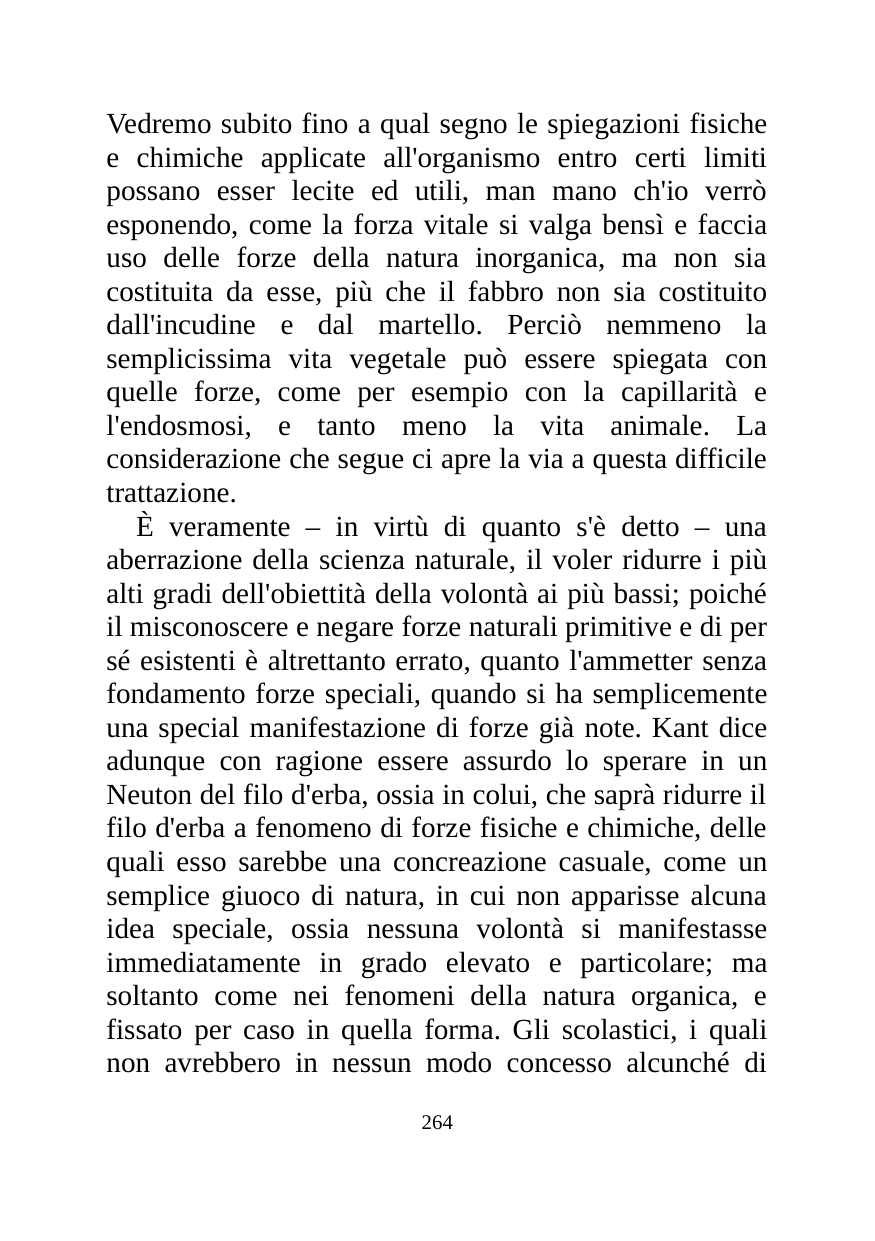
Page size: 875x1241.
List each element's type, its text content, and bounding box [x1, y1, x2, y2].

text Vedremo subito fino a qual segno le spiegazioni fisiche e chimiche applicate all'organismo entro certi limiti possano esser lecite ed utili, man mano ch'io verrò esponendo, come la forza vitale si valga bensì e faccia uso delle forze della natura inorganica, ma non sia costituita da esse, più che il fabbro non sia costituito dall'incudine e dal martello. Perciò nemmeno la semplicissima vita vegetale può essere spiegata con quelle forze, come per esempio con la capillarità e l'endosmosi, e tanto meno la vita animale. La considerazione che segue ci apre la via a questa difficile trattazione. [106, 106, 768, 509]
text È veramente – in virtù di quanto s'è detto – una aberrazione della scienza naturale, il voler ridurre i più alti gradi dell'obiettità della volontà ai più bassi; poiché il misconoscere e negare forze naturali primitive e di per sé esistenti è altrettanto errato, quanto l'ammetter senza fondamento forze speciali, quando si ha semplicemente una special manifestazione di forze già note. Kant dice adunque con ragione essere assurdo lo sperare in un Neuton del filo d'erba, ossia in colui, che saprà ridurre il filo d'erba a fenomeno di forze fisiche e chimiche, delle quali esso sarebbe una concreazione casuale, come un semplice giuoco di natura, in cui non apparisse alcuna idea speciale, ossia nessuna volontà si manifestasse immediatamente in grado elevato e particolare; ma soltanto come nei fenomeni della natura organica, e fissato per caso in quella forma. Gli scolastici, i quali non avrebbero in nessun modo concesso alcunché di [106, 509, 768, 1079]
